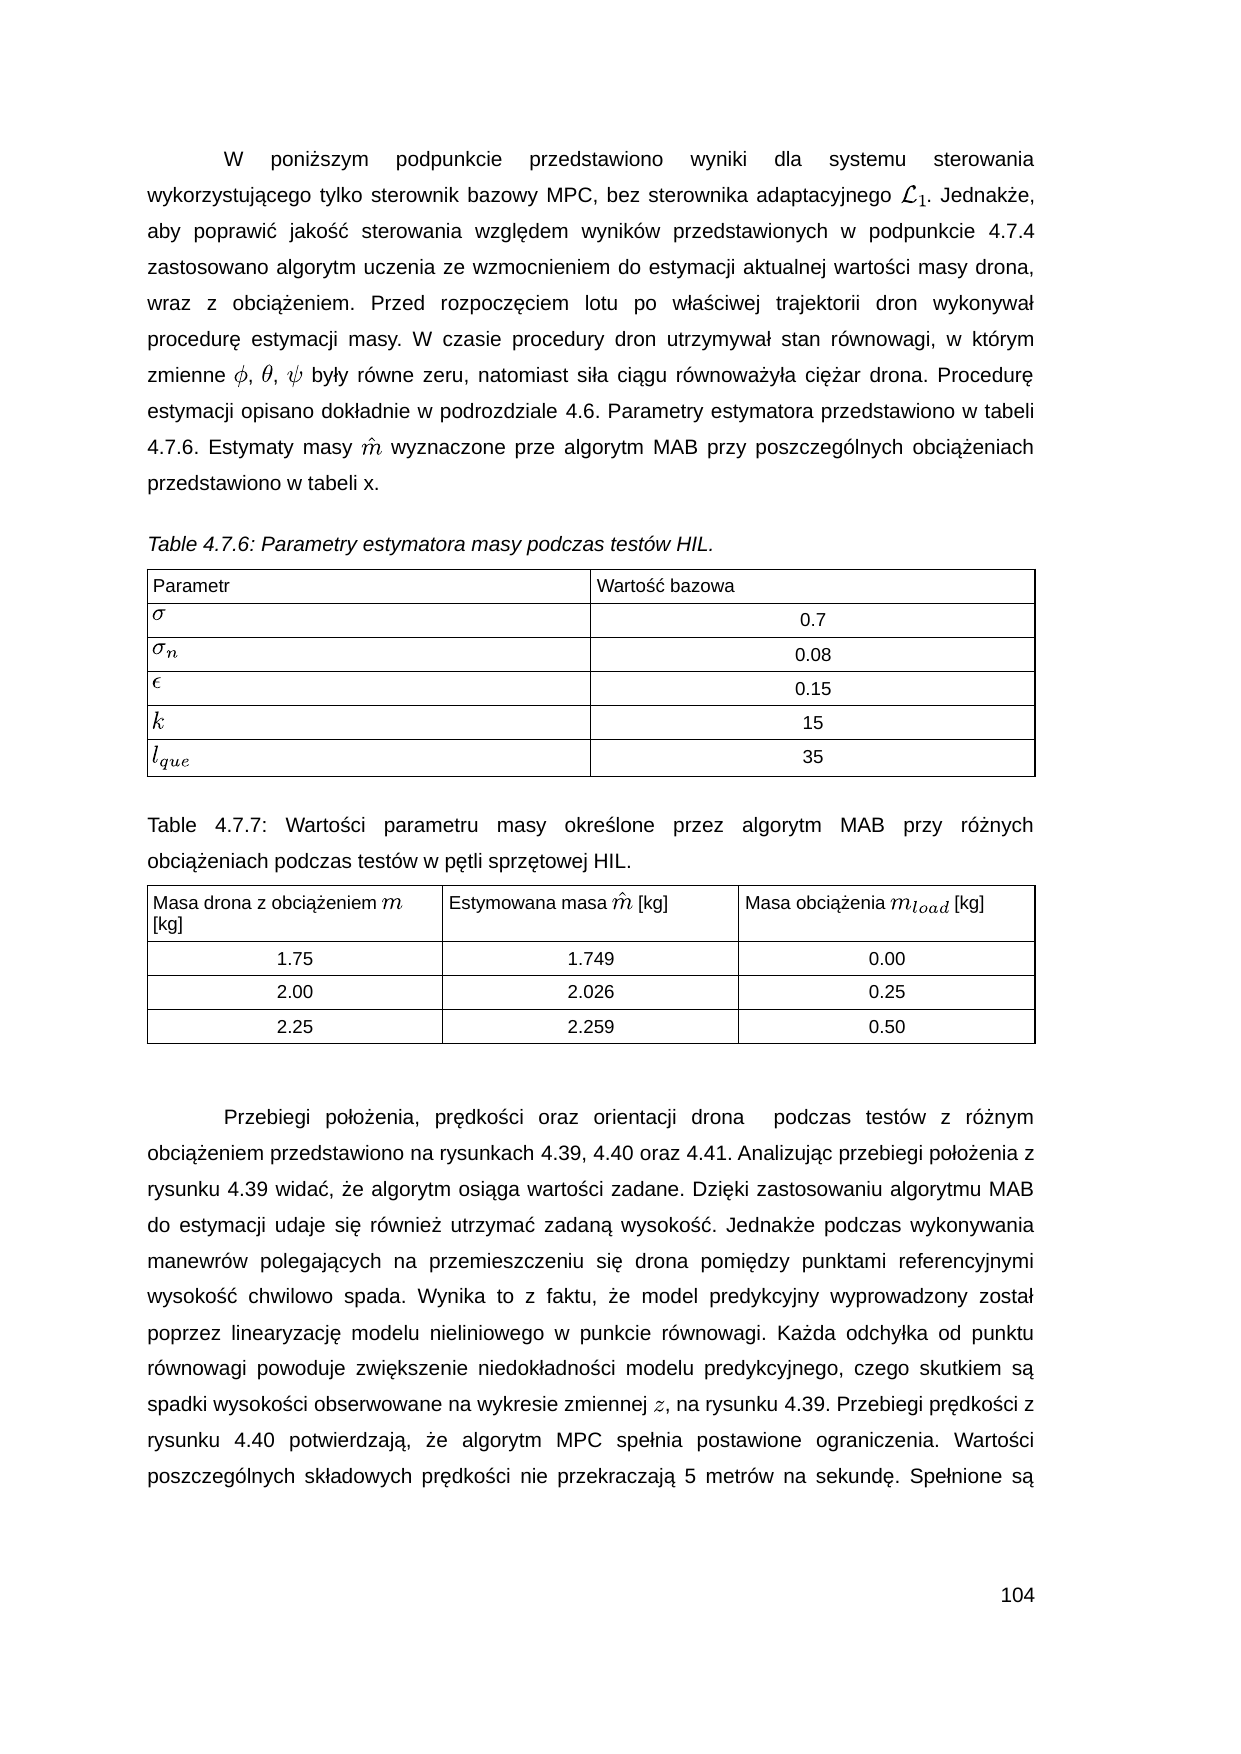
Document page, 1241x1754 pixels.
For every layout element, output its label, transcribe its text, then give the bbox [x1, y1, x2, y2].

table_cell 0.15 [591, 672, 1034, 705]
table_header Wartość bazowa [591, 570, 1034, 602]
table_cell 0.25 [739, 976, 1034, 1009]
table_header Masa drona z obciążeniem [kg] [148, 886, 442, 941]
table_header Parametr [148, 570, 590, 602]
table_cell 2.00 [148, 976, 442, 1009]
table_cell 0.7 [591, 604, 1034, 637]
table_cell 35 [591, 740, 1034, 776]
table_header Estymowana masa [kg] [443, 886, 738, 941]
table_cell 0.08 [591, 638, 1034, 671]
table_cell 2.259 [443, 1010, 738, 1043]
table_cell 0.00 [739, 942, 1034, 974]
text Przebiegi położenia, prędkości oraz orientacji drona podczas testów z różnym obciążeniem przedstawiono na rysunkach 4.39, 4.40 oraz 4.41. Analizując przebiegi położenia z rysunku 4.39 widać, że algorytm osiąga wartości zadane. Dzięki zastosowaniu algorytmu MAB do estymacji udaje się również utrzymać zadaną wysokość. Jednakże podczas wykonywania manewrów polegających na przemieszczeniu się drona pomiędzy punktami referencyjnymi wysokość chwilowo spada. Wynika to z faktu, że model predykcyjny wyprowadzony został poprzez linearyzację modelu nieliniowego w punkcie równowagi. Każda odchyłka od punktu równowagi powoduje zwiększenie niedokładności modelu predykcyjnego, czego skutkiem są spadki wysokości obserwowane na wykresie zmiennej , na rysunku 4.39. Przebiegi prędkości z rysunku 4.40 potwierdzają, że algorytm MPC spełnia postawione ograniczenia. Wartości poszczególnych składowych prędkości nie przekraczają 5 metrów na sekundę. Spełnione są [147, 1105, 1035, 1488]
table_cell [148, 604, 590, 637]
table_header Masa obciążenia [kg] [739, 886, 1034, 941]
table_cell 2.25 [148, 1010, 442, 1043]
text Table 4.7.7: Wartości parametru masy określone przez algorytm MAB przy różnych obciążeniach podczas testów w pętli sprzętowej HIL. [147, 813, 1035, 873]
table_cell [148, 740, 590, 776]
table_cell 1.75 [148, 942, 442, 974]
table_cell 2.026 [443, 976, 738, 1009]
table_cell [148, 638, 590, 671]
text Table 4.7.6: Parametry estymatora masy podczas testów HIL. [147, 532, 1035, 556]
table_cell 1.749 [443, 942, 738, 974]
table_cell 15 [591, 706, 1034, 739]
table_cell [148, 672, 590, 705]
text W poniższym podpunkcie przedstawiono wyniki dla systemu sterowania wykorzystującego tylko sterownik bazowy MPC, bez sterownika adaptacyjnego . Jednakże, aby poprawić jakość sterowania względem wyników przedstawionych w podpunkcie 4.7.4 zastosowano algorytm uczenia ze wzmocnieniem do estymacji aktualnej wartości masy drona, wraz z obciążeniem. Przed rozpoczęciem lotu po właściwej trajektorii dron wykonywał procedurę estymacji masy. W czasie procedury dron utrzymywał stan równowagi, w którym zmienne , , były równe zeru, natomiast siła ciągu równoważyła ciężar drona. Procedurę estymacji opisano dokładnie w podrozdziale 4.6. Parametry estymatora przedstawiono w tabeli 4.7.6. Estymaty masy wyznaczone prze algorytm MAB przy poszczególnych obciążeniach przedstawiono w tabeli x. [147, 147, 1035, 495]
table_cell [148, 706, 590, 739]
table_cell 0.50 [739, 1010, 1034, 1043]
